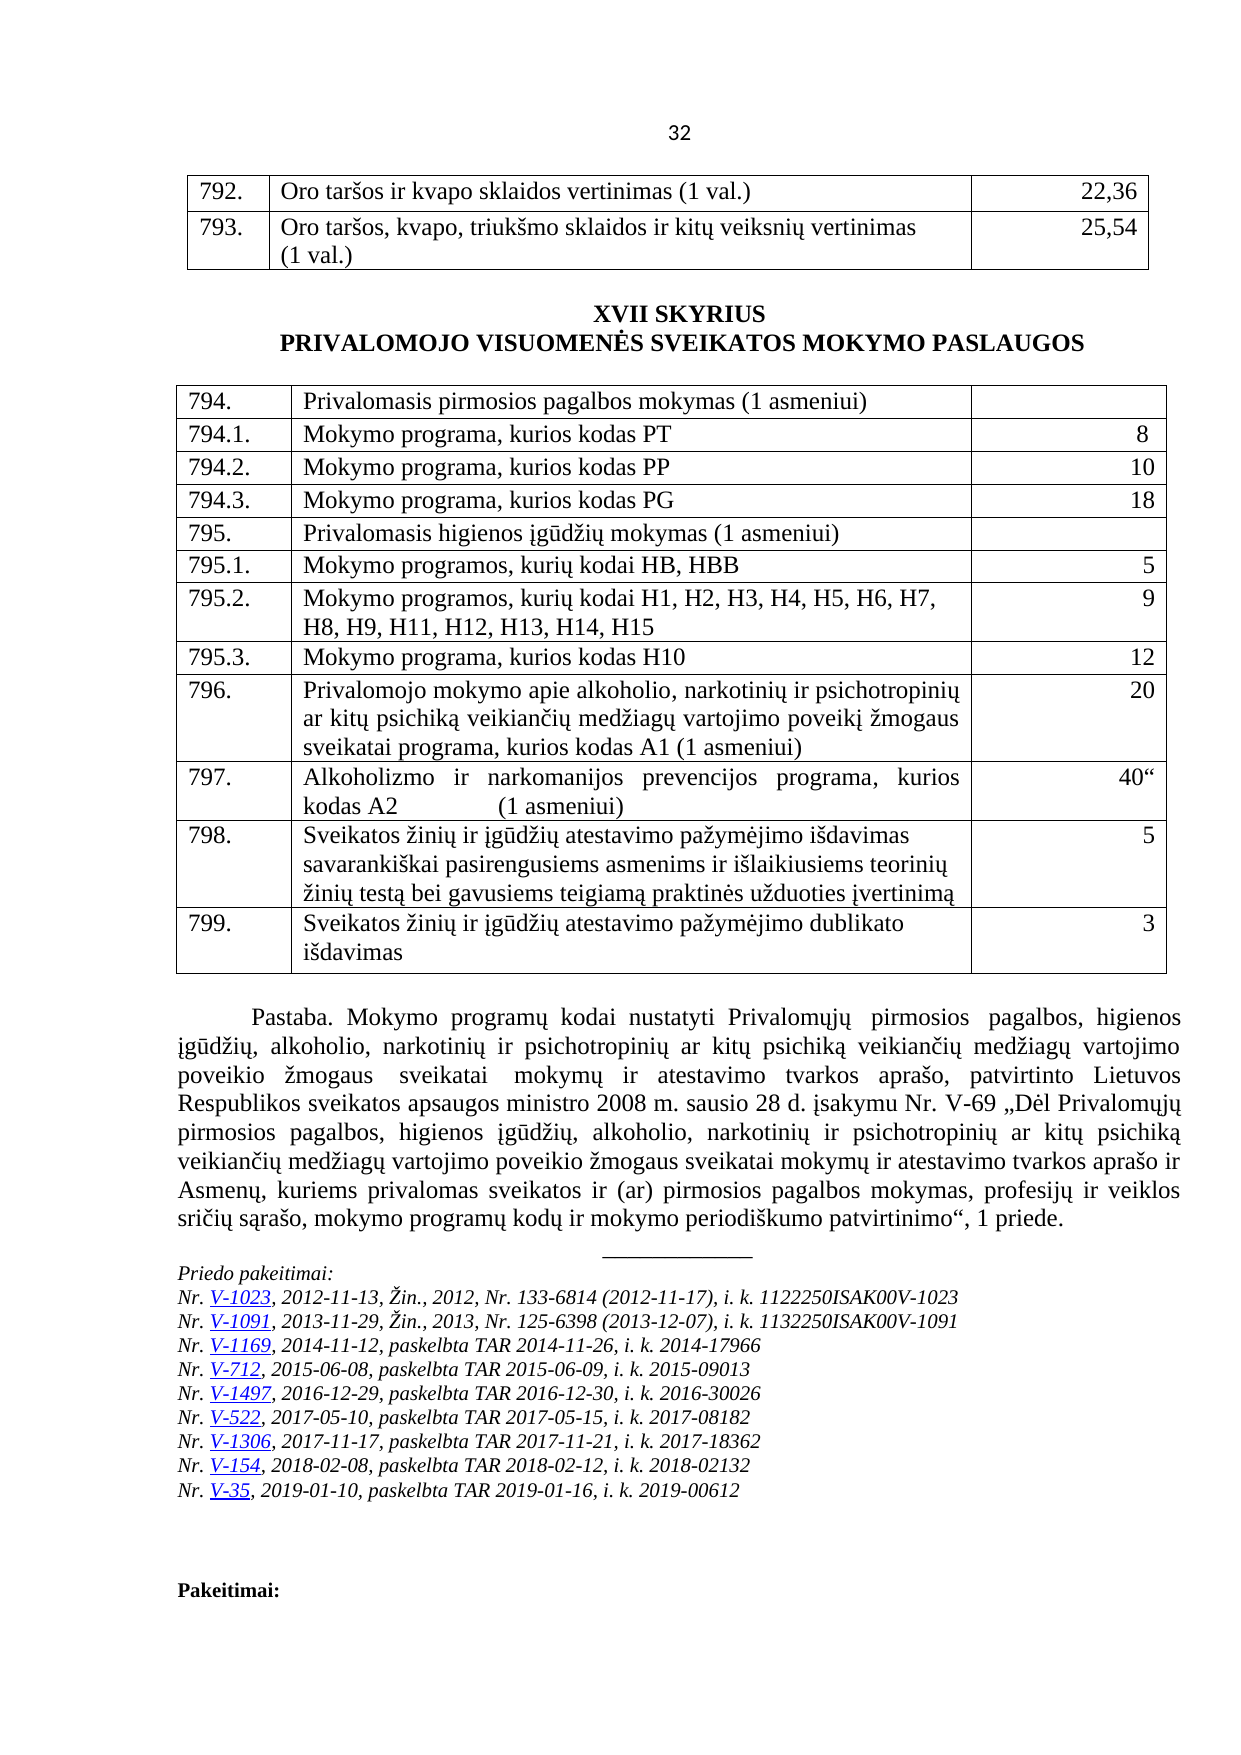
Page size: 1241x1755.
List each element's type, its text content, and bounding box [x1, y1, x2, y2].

text PRIVALOMOJO VISUOMENĖS SVEIKATOS MOKYMO PASLAUGOS [177, 328, 1181, 357]
table_cell 796. [177, 675, 291, 761]
table_cell Mokymo programa, kurios kodas PP [292, 452, 971, 484]
text Nr. V-1306, 2017-11-17, paskelbta TAR 2017-11-21, i. k. 2017-18362 [177, 1429, 1181, 1453]
text Priedo pakeitimai: [177, 1261, 1181, 1285]
table_cell 3 [972, 908, 1166, 972]
text Nr. V-712, 2015-06-08, paskelbta TAR 2015-06-09, i. k. 2015-09013 [177, 1357, 1181, 1381]
table_cell Mokymo programa, kurios kodas PT [292, 419, 971, 451]
table_cell 795.2. [177, 583, 291, 641]
table_cell Alkoholizmo ir narkomanijos prevencijos programa, kurios kodas A2 (1 asmeniui) [292, 762, 971, 819]
text Nr. V-1497, 2016-12-29, paskelbta TAR 2016-12-30, i. k. 2016-30026 [177, 1381, 1181, 1405]
table_cell 795. [177, 518, 291, 549]
text Pastaba. Mokymo programų kodai nustatyti Privalomųjų pirmosios pagalbos, higienos įgūdžių, alkoholio, narkotinių ir psichotropinių ar kitų psichiką veikiančių medžiagų vartojimo poveikio žmogaus sveikatai mokymų ir atestavimo tvarkos aprašo, patvirtinto Lietuvos Respublikos sveikatos apsaugos ministro 2008 m. sausio 28 d. įsakymu Nr. V-69 „Dėl Privalomųjų pirmosios pagalbos, higienos įgūdžių, alkoholio, narkotinių ir psichotropinių ar kitų psichiką veikiančių medžiagų vartojimo poveikio žmogaus sveikatai mokymų ir atestavimo tvarkos aprašo ir Asmenų, kuriems privalomas sveikatos ir (ar) pirmosios pagalbos mokymas, profesijų ir veiklos sričių sąrašo, mokymo programų kodų ir mokymo periodiškumo patvirtinimo“, 1 priede. [177, 1002, 1181, 1232]
table_cell Sveikatos žinių ir įgūdžių atestavimo pažymėjimo dublikato išdavimas [292, 908, 971, 972]
table_cell 20 [972, 675, 1166, 761]
table_cell Privalomojo mokymo apie alkoholio, narkotinių ir psichotropinių ar kitų psichiką veikiančių medžiagų vartojimo poveikį žmogaus sveikatai programa, kurios kodas A1 (1 asmeniui) [292, 675, 971, 761]
table_cell 25,54 [972, 212, 1148, 269]
text Nr. V-1023, 2012-11-13, Žin., 2012, Nr. 133-6814 (2012-11-17), i. k. 1122250ISAK00V-1023 [177, 1285, 1181, 1309]
table_cell 12 [972, 642, 1166, 674]
table_cell 794.1. [177, 419, 291, 451]
table_cell 795.1. [177, 551, 291, 582]
table_cell 9 [972, 583, 1166, 641]
table_cell 794.2. [177, 452, 291, 484]
table_cell Mokymo programa, kurios kodas H10 [292, 642, 971, 674]
table_cell 795.3. [177, 642, 291, 674]
table_header [972, 386, 1166, 418]
table_cell 22,36 [972, 176, 1148, 211]
table_header 794. [177, 386, 291, 418]
table_cell 798. [177, 821, 291, 907]
table_cell 18 [972, 485, 1166, 517]
table_cell Oro taršos ir kvapo sklaidos vertinimas (1 val.) [270, 176, 971, 211]
table_cell [972, 518, 1166, 549]
table_cell 10 [972, 452, 1166, 484]
table_cell 794.3. [177, 485, 291, 517]
text Nr. V-1091, 2013-11-29, Žin., 2013, Nr. 125-6398 (2013-12-07), i. k. 1132250ISAK00V-1091 [177, 1309, 1181, 1333]
table_cell 793. [188, 212, 269, 269]
table_cell 797. [177, 762, 291, 819]
table_cell 5 [972, 821, 1166, 907]
table_cell Sveikatos žinių ir įgūdžių atestavimo pažymėjimo išdavimas savarankiškai pasirengusiems asmenims ir išlaikiusiems teorinių žinių testą bei gavusiems teigiamą praktinės užduoties įvertinimą [292, 821, 971, 907]
table_cell 792. [188, 176, 269, 211]
table_header Privalomasis pirmosios pagalbos mokymas (1 asmeniui) [292, 386, 971, 418]
table_cell Privalomasis higienos įgūdžių mokymas (1 asmeniui) [292, 518, 971, 549]
text Nr. V-154, 2018-02-08, paskelbta TAR 2018-02-12, i. k. 2018-02132 [177, 1453, 1181, 1477]
text ____________ [177, 1232, 1181, 1261]
table_cell 40“ [972, 762, 1166, 819]
text Nr. V-1169, 2014-11-12, paskelbta TAR 2014-11-26, i. k. 2014-17966 [177, 1333, 1181, 1357]
table_cell 8 [972, 419, 1166, 451]
text Nr. V-35, 2019-01-10, paskelbta TAR 2019-01-16, i. k. 2019-00612 [177, 1477, 1181, 1502]
table_cell Mokymo programa, kurios kodas PG [292, 485, 971, 517]
table_cell 5 [972, 551, 1166, 582]
text Pakeitimai: [177, 1578, 1181, 1602]
table_cell Mokymo programos, kurių kodai HB, HBB [292, 551, 971, 582]
table_cell 799. [177, 908, 291, 972]
text Nr. V-522, 2017-05-10, paskelbta TAR 2017-05-15, i. k. 2017-08182 [177, 1405, 1181, 1429]
table_cell Mokymo programos, kurių kodai H1, H2, H3, H4, H5, H6, H7, H8, H9, H11, H12, H13, H14, H15 [292, 583, 971, 641]
text XVII SKYRIUS [177, 299, 1181, 328]
table_cell Oro taršos, kvapo, triukšmo sklaidos ir kitų veiksnių vertinimas (1 val.) [270, 212, 971, 269]
